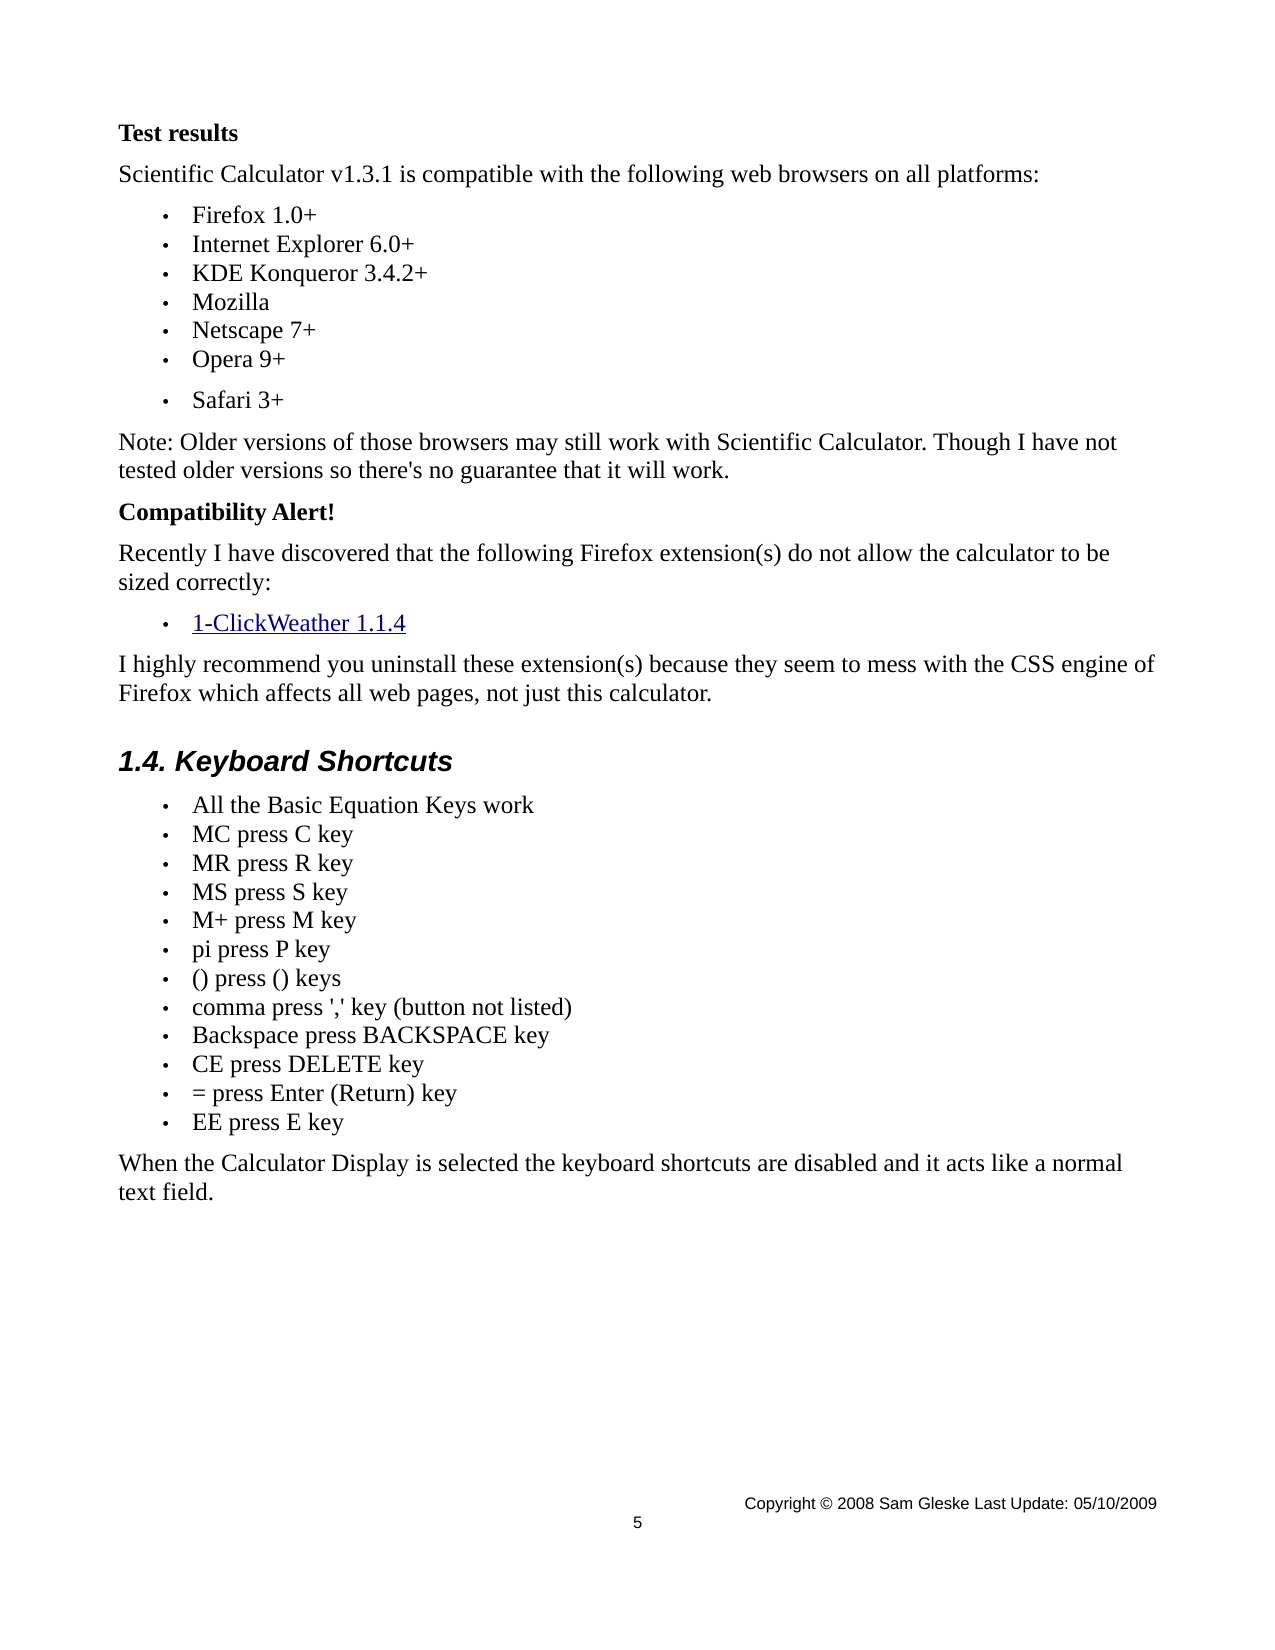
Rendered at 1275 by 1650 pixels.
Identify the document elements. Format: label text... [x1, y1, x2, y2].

list = press Enter (Return) key [162, 1078, 1157, 1107]
list M+ press M key [162, 905, 1157, 934]
list CE press DELETE key [162, 1049, 1157, 1078]
list Mozilla [162, 287, 1157, 316]
text Scientific Calculator v1.3.1 is compatible with the following web browsers on all platforms: [118, 159, 1157, 188]
list MS press S key [162, 877, 1157, 905]
list Opera 9+ [162, 344, 1157, 373]
list MC press C key [162, 819, 1157, 848]
list Firefox 1.0+ [162, 201, 1157, 229]
list pi press P key [162, 934, 1157, 963]
list EE press E key [162, 1107, 1157, 1135]
subtitle 1.4. Keyboard Shortcuts [118, 744, 1157, 778]
list Netscape 7+ [162, 316, 1157, 344]
text Compatibility Alert! [118, 497, 1157, 526]
list All the Basic Equation Keys work [162, 790, 1157, 819]
text Note: Older versions of those browsers may still work with Scientific Calculator. Though I have not tested older versions so there's no guarantee that it will work. [118, 427, 1157, 484]
text Recently I have discovered that the following Firefox extension(s) do not allow the calculator to be sized correctly: [118, 538, 1157, 596]
list comma press ',' key (button not listed) [162, 992, 1157, 1020]
list Internet Explorer 6.0+ [162, 229, 1157, 258]
list KDE Konqueror 3.4.2+ [162, 258, 1157, 287]
text Test results [118, 118, 1157, 147]
list Backspace press BACKSPACE key [162, 1020, 1157, 1049]
list 1-ClickWeather 1.1.4 [162, 608, 1157, 637]
text I highly recommend you uninstall these extension(s) because they seem to mess with the CSS engine of Firefox which affects all web pages, not just this calculator. [118, 649, 1157, 707]
list MR press R key [162, 848, 1157, 877]
text When the Calculator Display is selected the keyboard shortcuts are disabled and it acts like a normal text field. [118, 1148, 1157, 1205]
list () press () keys [162, 963, 1157, 992]
list Safari 3+ [162, 386, 1157, 414]
